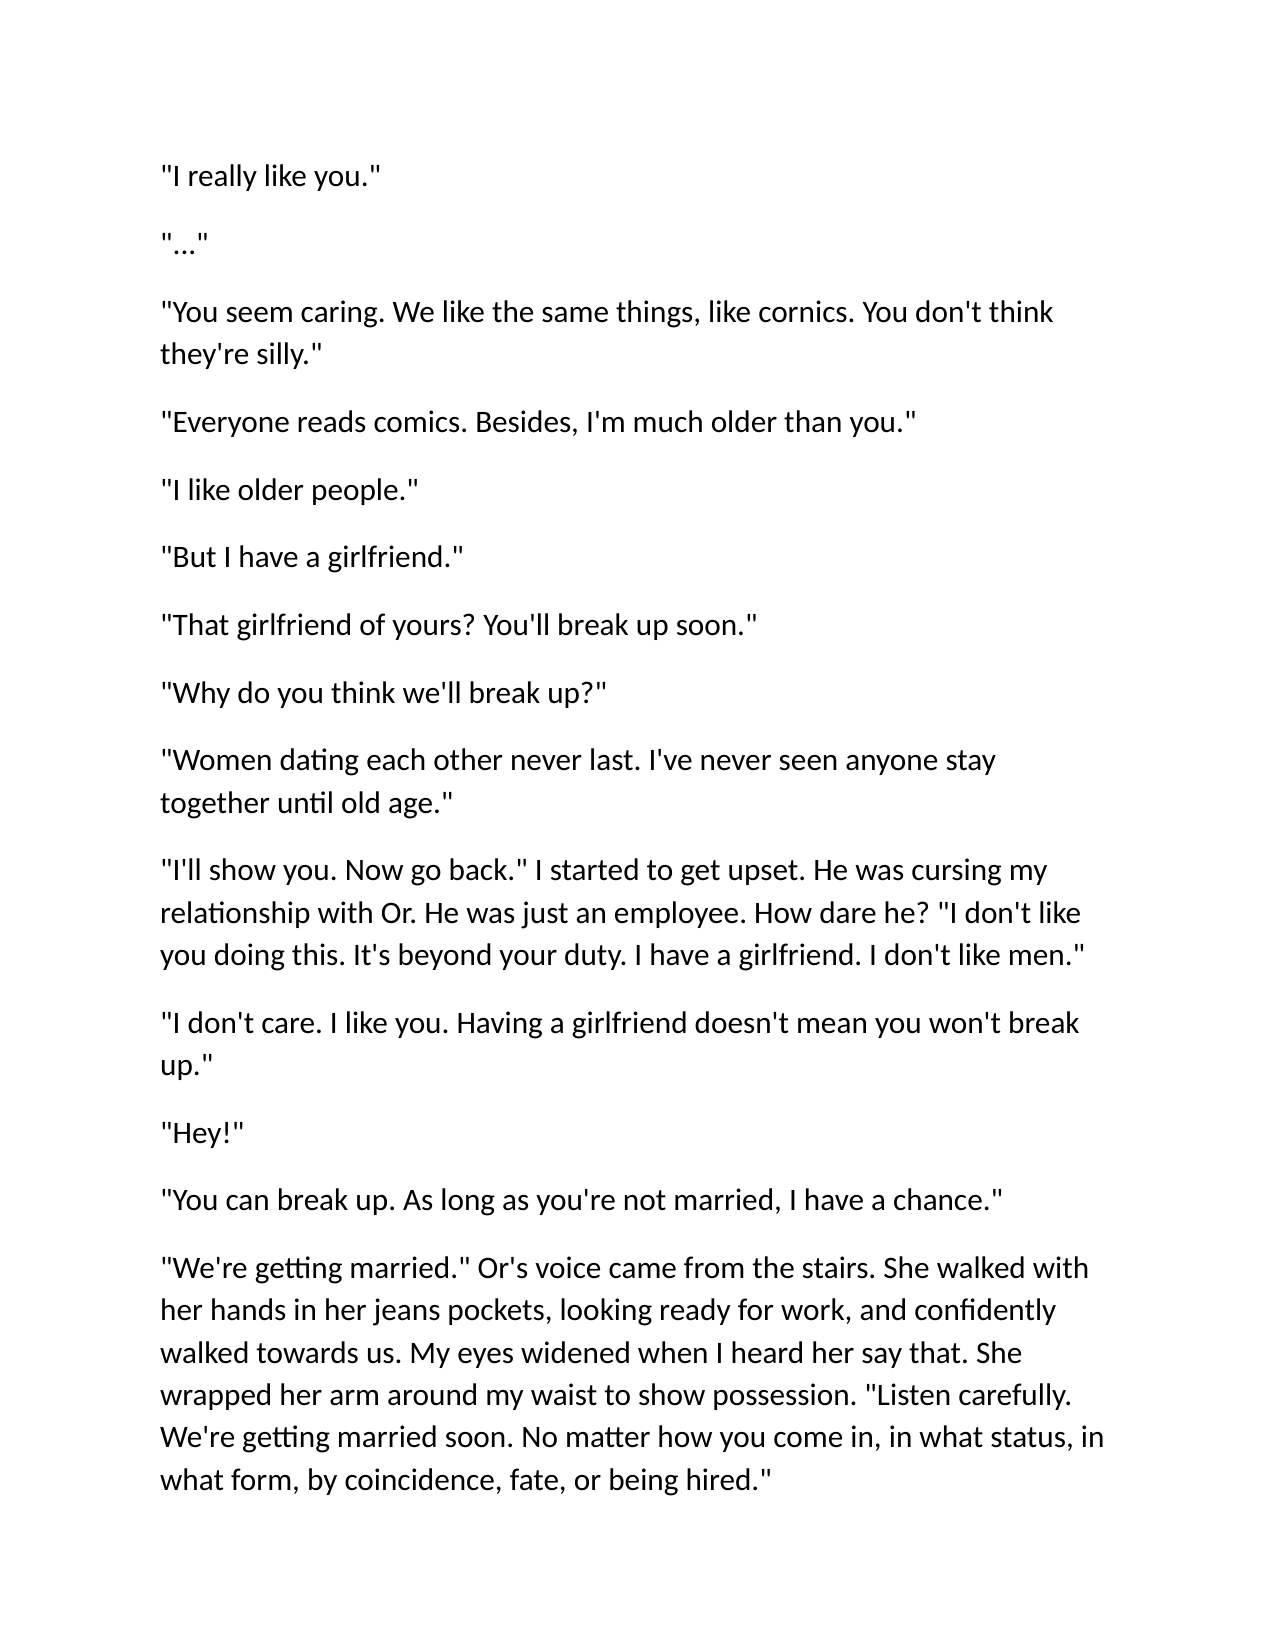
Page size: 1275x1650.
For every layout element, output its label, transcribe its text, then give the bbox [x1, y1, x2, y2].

text "I don't care. I like you. Having a girlfriend doesn't mean you won't break up." [160, 1003, 1113, 1083]
text "We're getting married." Or's voice came from the stairs. She walked with her hands in her jeans pockets, looking ready for work, and confidently walked towards us. My eyes widened when I heard her say that. She wrapped her arm around my waist to show possession. "Listen carefully. We're getting married soon. No matter how you come in, in what status, in what form, by coincidence, fate, or being hired." [160, 1248, 1113, 1498]
text "You seem caring. We like the same things, like cornics. You don't think they're silly." [160, 292, 1113, 372]
text "Women dating each other never last. I've never seen anyone stay together until old age." [160, 740, 1113, 821]
text "But I have a girlfriend." [160, 537, 1113, 575]
text "That girlfriend of yours? You'll break up soon." [160, 605, 1113, 643]
text "Hey!" [160, 1113, 1113, 1151]
text "..." [160, 224, 1113, 262]
text "Why do you think we'll break up?" [160, 673, 1113, 711]
text "I'll show you. Now go back." I started to get upset. He was cursing my relationship with Or. He was just an employee. How dare he? "I don't like you doing this. It's beyond your duty. I have a girlfriend. I don't like men." [160, 850, 1113, 973]
text "I really like you." [160, 156, 1113, 194]
text "Everyone reads comics. Besides, I'm much older than you." [160, 402, 1113, 440]
text "I like older people." [160, 469, 1113, 508]
text "You can break up. As long as you're not married, I have a chance." [160, 1180, 1113, 1218]
